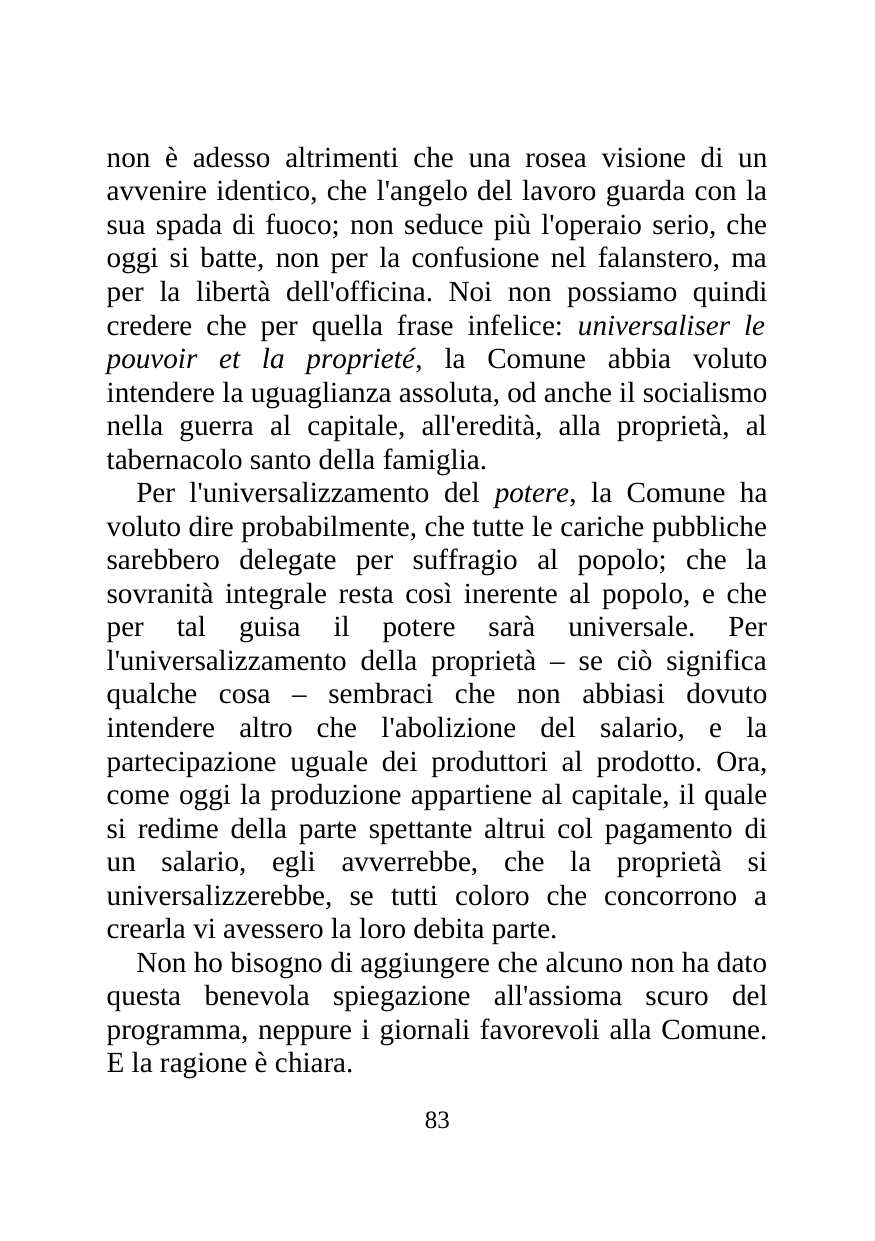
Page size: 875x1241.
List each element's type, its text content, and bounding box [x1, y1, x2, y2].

text non è adesso altrimenti che una rosea visione di un avvenire identico, che l'angelo del lavoro guarda con la sua spada di fuoco; non seduce più l'operaio serio, che oggi si batte, non per la confusione nel falanstero, ma per la libertà dell'officina. Noi non possiamo quindi credere che per quella frase infelice: universaliser le pouvoir et la proprieté, la Comune abbia voluto intendere la uguaglianza assoluta, od anche il socialismo nella guerra al capitale, all'eredità, alla proprietà, al tabernacolo santo della famiglia. [106, 140, 768, 475]
text Non ho bisogno di aggiungere che alcuno non ha dato questa benevola spiegazione all'assioma scuro del programma, neppure i giornali favorevoli alla Comune. E la ragione è chiara. [106, 945, 768, 1079]
text Per l'universalizzamento del potere, la Comune ha voluto dire probabilmente, che tutte le cariche pubbliche sarebbero delegate per suffragio al popolo; che la sovranità integrale resta così inerente al popolo, e che per tal guisa il potere sarà universale. Per l'universalizzamento della proprietà – se ciò significa qualche cosa – sembraci che non abbiasi dovuto intendere altro che l'abolizione del salario, e la partecipazione uguale dei produttori al prodotto. Ora, come oggi la produzione appartiene al capitale, il quale si redime della parte spettante altrui col pagamento di un salario, egli avverrebbe, che la proprietà si universalizzerebbe, se tutti coloro che concorrono a crearla vi avessero la loro debita parte. [106, 475, 768, 945]
